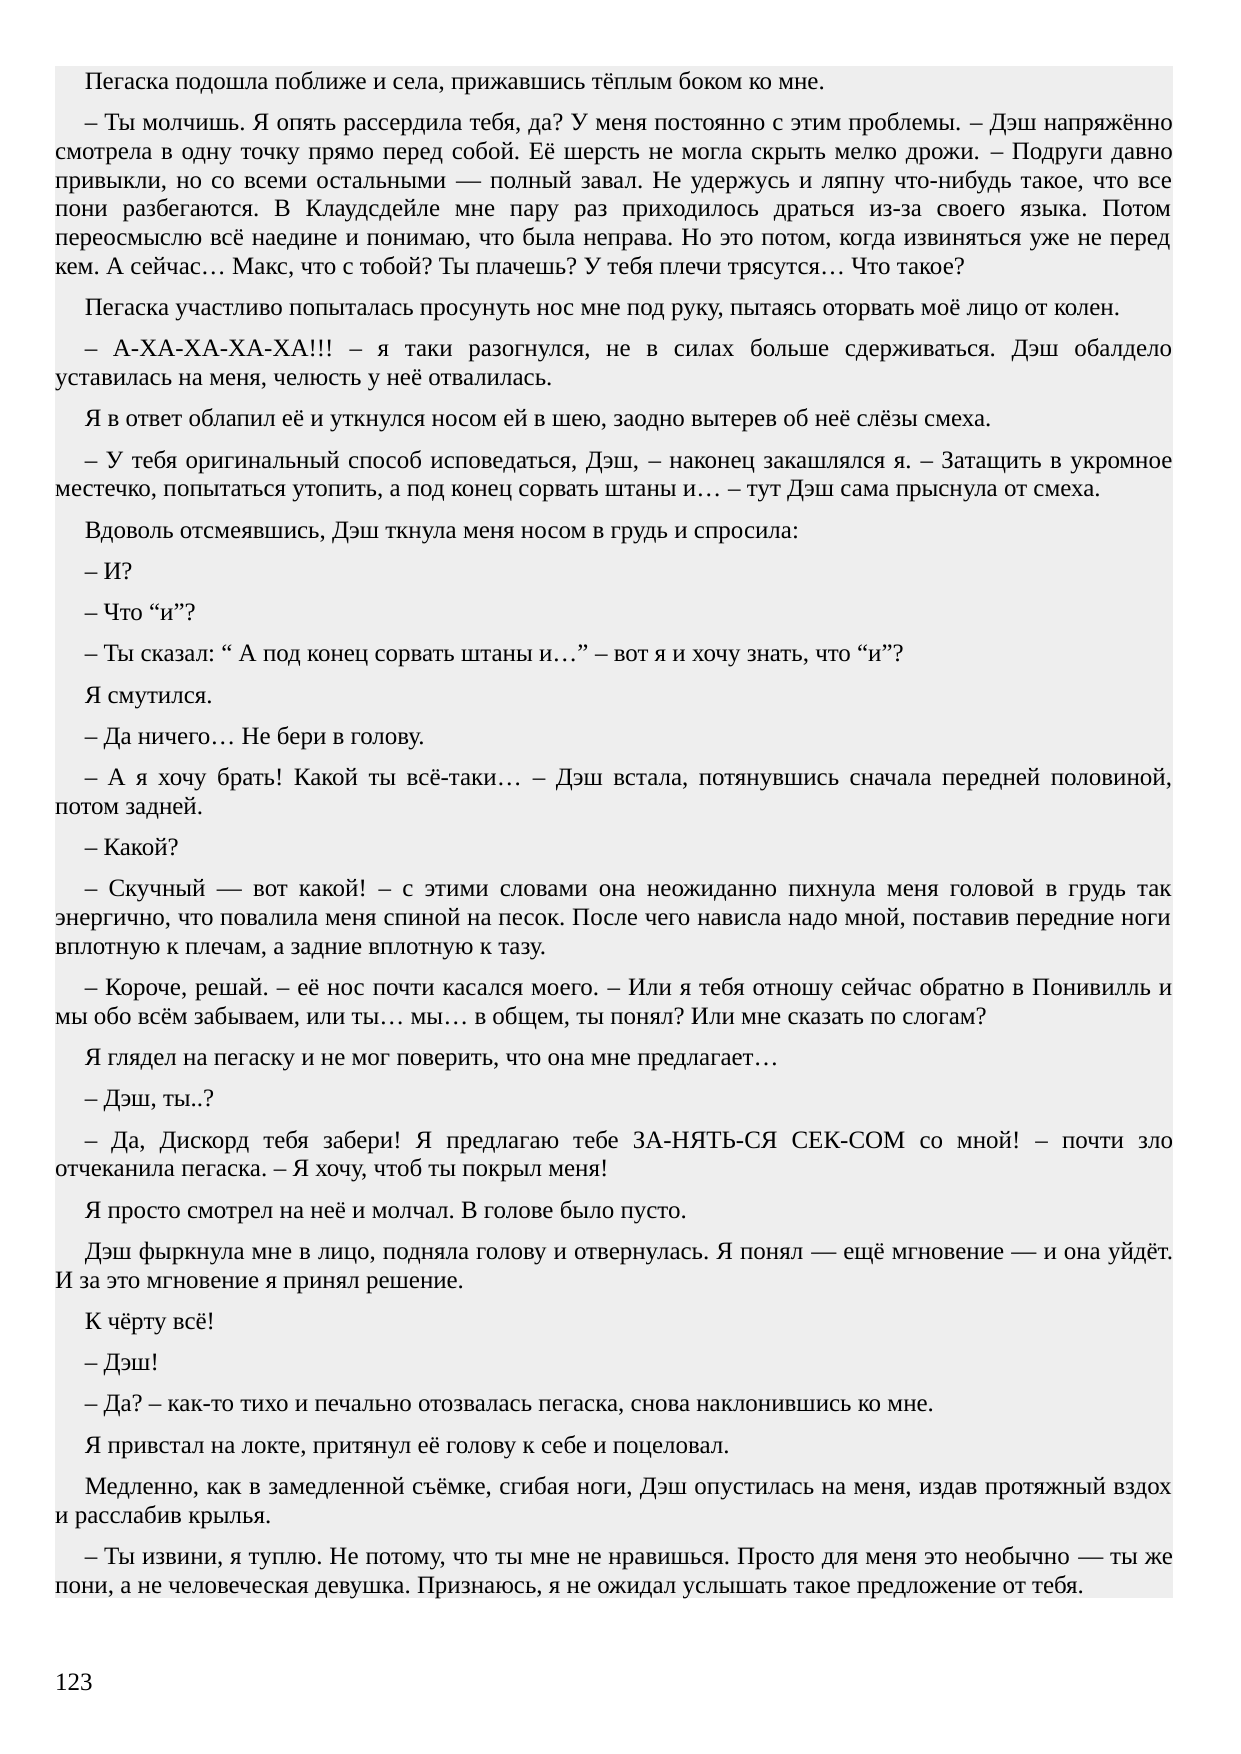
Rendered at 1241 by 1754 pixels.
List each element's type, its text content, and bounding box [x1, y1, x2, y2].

text Пегаска подошла поближе и села, прижавшись тёплым боком ко мне. [55, 66, 1173, 95]
text К чёрту всё! [55, 1306, 1173, 1335]
text Я в ответ облапил её и уткнулся носом ей в шею, заодно вытерев об неё слёзы смеха. [55, 403, 1173, 432]
text – Какой? [55, 832, 1173, 861]
text Я привстал на локте, притянул её голову к себе и поцеловал. [55, 1430, 1173, 1458]
text – Дэш, ты..? [55, 1083, 1173, 1112]
text Я смутился. [55, 680, 1173, 708]
text – И? [55, 556, 1173, 585]
text – Что “и”? [55, 597, 1173, 626]
text – Да, Дискорд тебя забери! Я предлагаю тебе ЗА-НЯТЬ-СЯ СЕК-СОМ со мной! – почти зло отчеканила пегаска. – Я хочу, чтоб ты покрыл меня! [55, 1125, 1173, 1182]
text – А-ХА-ХА-ХА-ХА!!! – я таки разогнулся, не в силах больше сдерживаться. Дэш обалдело уставилась на меня, челюсть у неё отвалилась. [55, 333, 1173, 391]
text – Короче, решай. – её нос почти касался моего. – Или я тебя отношу сейчас обратно в Понивилль и мы обо всём забываем, или ты… мы… в общем, ты понял? Или мне сказать по слогам? [55, 972, 1173, 1030]
text – Да? – как-то тихо и печально отозвалась пегаска, снова наклонившись ко мне. [55, 1388, 1173, 1417]
text – Да ничего… Не бери в голову. [55, 721, 1173, 750]
text Я глядел на пегаску и не мог поверить, что она мне предлагает… [55, 1042, 1173, 1071]
text – Дэш! [55, 1347, 1173, 1376]
text Я просто смотрел на неё и молчал. В голове было пусто. [55, 1195, 1173, 1223]
text – Скучный — вот какой! – с этими словами она неожиданно пихнула меня головой в грудь так энергично, что повалила меня спиной на песок. После чего нависла надо мной, поставив передние ноги вплотную к плечам, а задние вплотную к тазу. [55, 873, 1173, 960]
text Дэш фыркнула мне в лицо, подняла голову и отвернулась. Я понял — ещё мгновение — и она уйдёт. И за это мгновение я принял решение. [55, 1236, 1173, 1293]
text – Ты молчишь. Я опять рассердила тебя, да? У меня постоянно с этим проблемы. – Дэш напряжённо смотрела в одну точку прямо перед собой. Её шерсть не могла скрыть мелко дрожи. – Подруги давно привыкли, но со всеми остальными — полный завал. Не удержусь и ляпну что-нибудь такое, что все пони разбегаются. В Клаудсдейле мне пару раз приходилось драться из-за своего языка. Потом переосмыслю всё наедине и понимаю, что была неправа. Но это потом, когда извиняться уже не перед кем. А сейчас… Макс, что с тобой? Ты плачешь? У тебя плечи трясутся… Что такое? [55, 107, 1173, 280]
text Вдоволь отсмеявшись, Дэш ткнула меня носом в грудь и спросила: [55, 515, 1173, 543]
text Пегаска участливо попыталась просунуть нос мне под руку, пытаясь оторвать моё лицо от колен. [55, 292, 1173, 321]
text – Ты извини, я туплю. Не потому, что ты мне не нравишься. Просто для меня это необычно — ты же пони, а не человеческая девушка. Признаюсь, я не ожидал услышать такое предложение от тебя. [55, 1541, 1173, 1598]
text – А я хочу брать! Какой ты всё-таки… – Дэш встала, потянувшись сначала передней половиной, потом задней. [55, 762, 1173, 820]
text Медленно, как в замедленной съёмке, сгибая ноги, Дэш опустилась на меня, издав протяжный вздох и расслабив крылья. [55, 1471, 1173, 1528]
text – Ты сказал: “ А под конец сорвать штаны и…” – вот я и хочу знать, что “и”? [55, 638, 1173, 667]
text – У тебя оригинальный способ исповедаться, Дэш, – наконец закашлялся я. – Затащить в укромное местечко, попытаться утопить, а под конец сорвать штаны и… – тут Дэш сама прыснула от смеха. [55, 445, 1173, 502]
